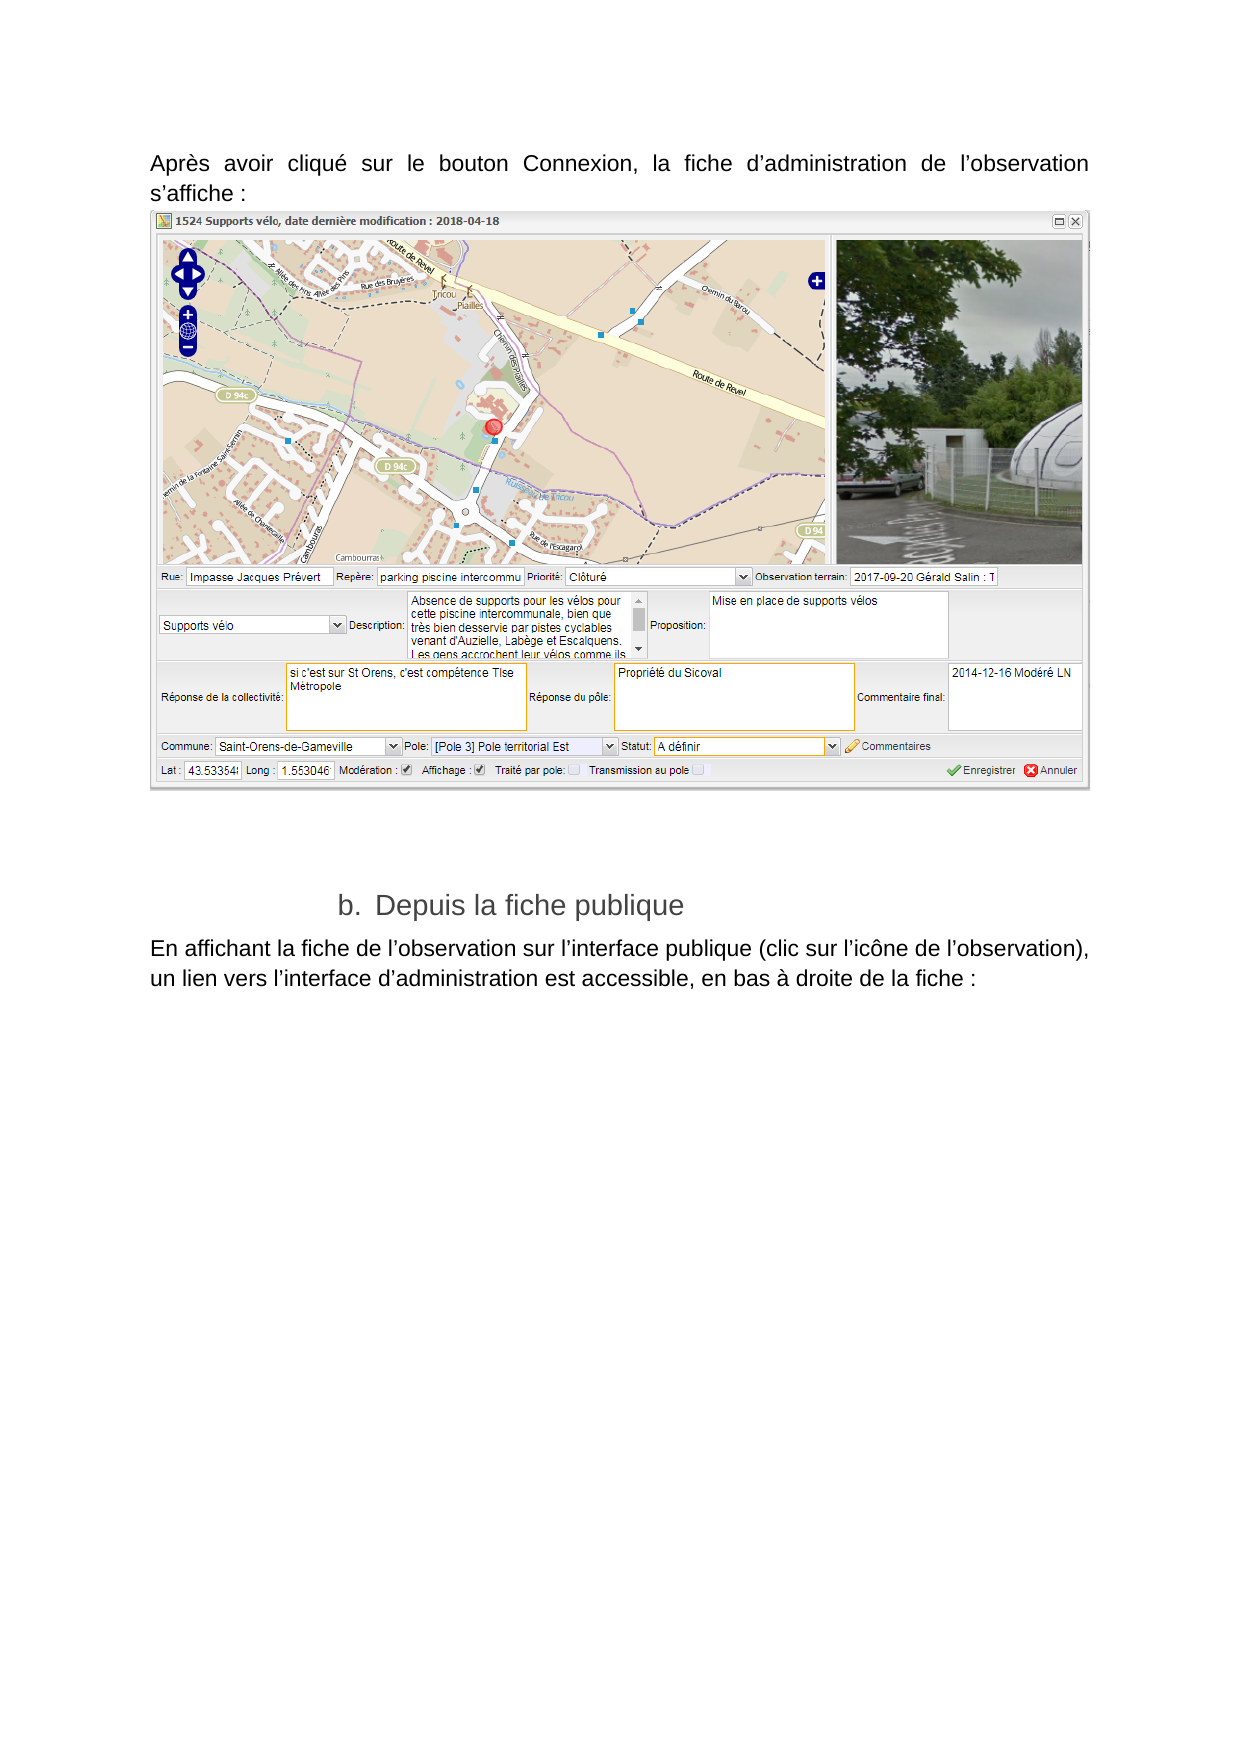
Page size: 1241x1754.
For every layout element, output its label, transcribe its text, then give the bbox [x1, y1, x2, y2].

text Après avoir cliqué sur le bouton Connexion, la fiche d’administration de l’observation s’affiche : [150, 150, 1090, 207]
subtitle Depuis la fiche publique [337, 888, 1090, 921]
text En affichant la fiche de l’observation sur l’interface publique (clic sur l’icône de l’observation), un lien vers l’interface d’administration est accessible, en bas à droite de la fiche : [150, 934, 1090, 991]
picture [150, 210, 1091, 791]
